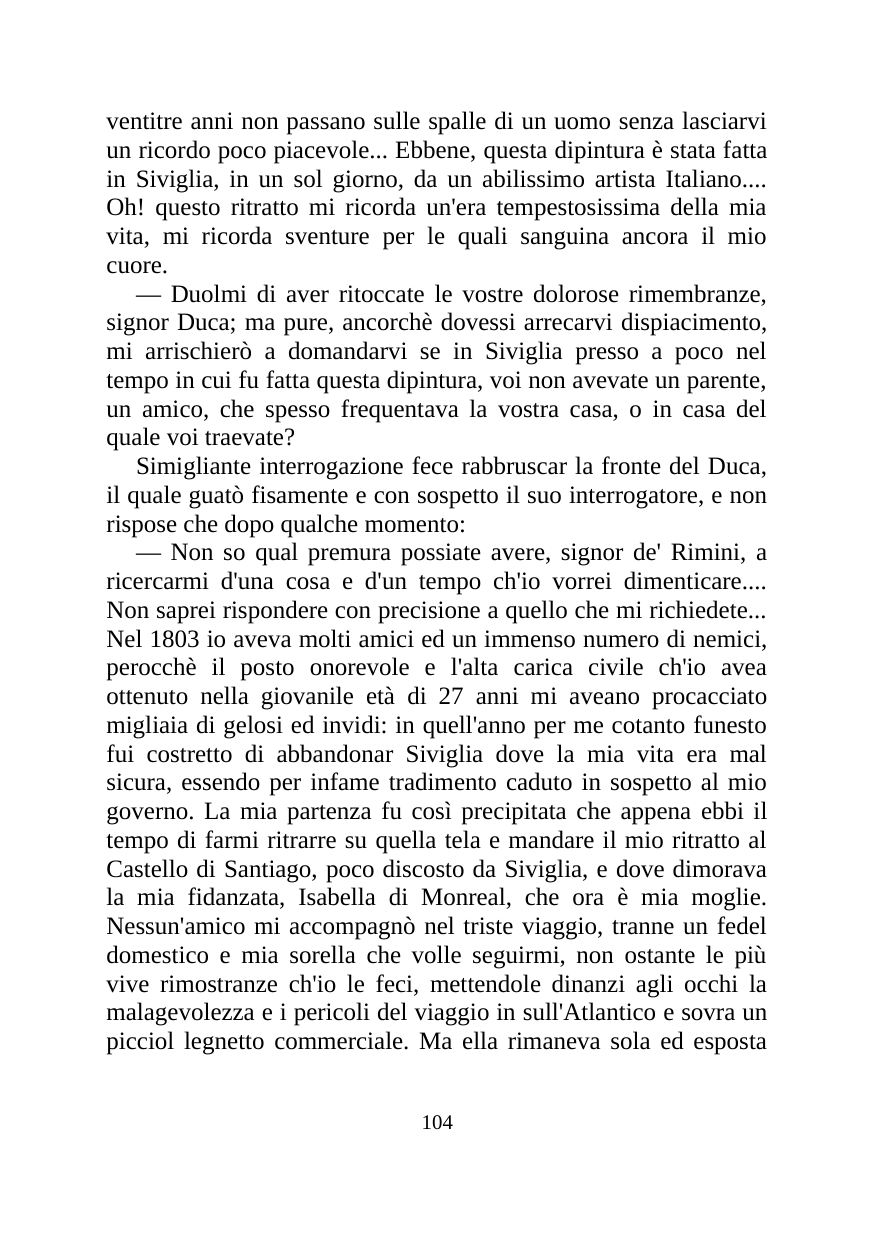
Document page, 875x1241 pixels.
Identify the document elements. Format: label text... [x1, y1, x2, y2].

text ventitre anni non passano sulle spalle di un uomo senza lasciarvi un ricordo poco piacevole... Ebbene, questa dipintura è stata fatta in Siviglia, in un sol giorno, da un abilissimo artista Italiano.... Oh! questo ritratto mi ricorda un'era tempestosissima della mia vita, mi ricorda sventure per le quali sanguina ancora il mio cuore. [106, 106, 768, 279]
text — Non so qual premura possiate avere, signor de' Rimini, a ricercarmi d'una cosa e d'un tempo ch'io vorrei dimenticare.... Non saprei rispondere con precisione a quello che mi richiedete... Nel 1803 io aveva molti amici ed un immenso numero di nemici, perocchè il posto onorevole e l'alta carica civile ch'io avea ottenuto nella giovanile età di 27 anni mi aveano procacciato migliaia di gelosi ed invidi: in quell'anno per me cotanto funesto fui costretto di abbandonar Siviglia dove la mia vita era mal sicura, essendo per infame tradimento caduto in sospetto al mio governo. La mia partenza fu così precipitata che appena ebbi il tempo di farmi ritrarre su quella tela e mandare il mio ritratto al Castello di Santiago, poco discosto da Siviglia, e dove dimorava la mia fidanzata, Isabella di Monreal, che ora è mia moglie. Nessun'amico mi accompagnò nel triste viaggio, tranne un fedel domestico e mia sorella che volle seguirmi, non ostante le più vive rimostranze ch'io le feci, mettendole dinanzi agli occhi la malagevolezza e i pericoli del viaggio in sull'Atlantico e sovra un picciol legnetto commerciale. Ma ella rimaneva sola ed esposta [106, 537, 768, 1055]
text — Duolmi di aver ritoccate le vostre dolorose rimembranze, signor Duca; ma pure, ancorchè dovessi arrecarvi dispiacimento, mi arrischierò a domandarvi se in Siviglia presso a poco nel tempo in cui fu fatta questa dipintura, voi non avevate un parente, un amico, che spesso frequentava la vostra casa, o in casa del quale voi traevate? [106, 279, 768, 451]
text Simigliante interrogazione fece rabbruscar la fronte del Duca, il quale guatò fisamente e con sospetto il suo interrogatore, e non rispose che dopo qualche momento: [106, 451, 768, 537]
